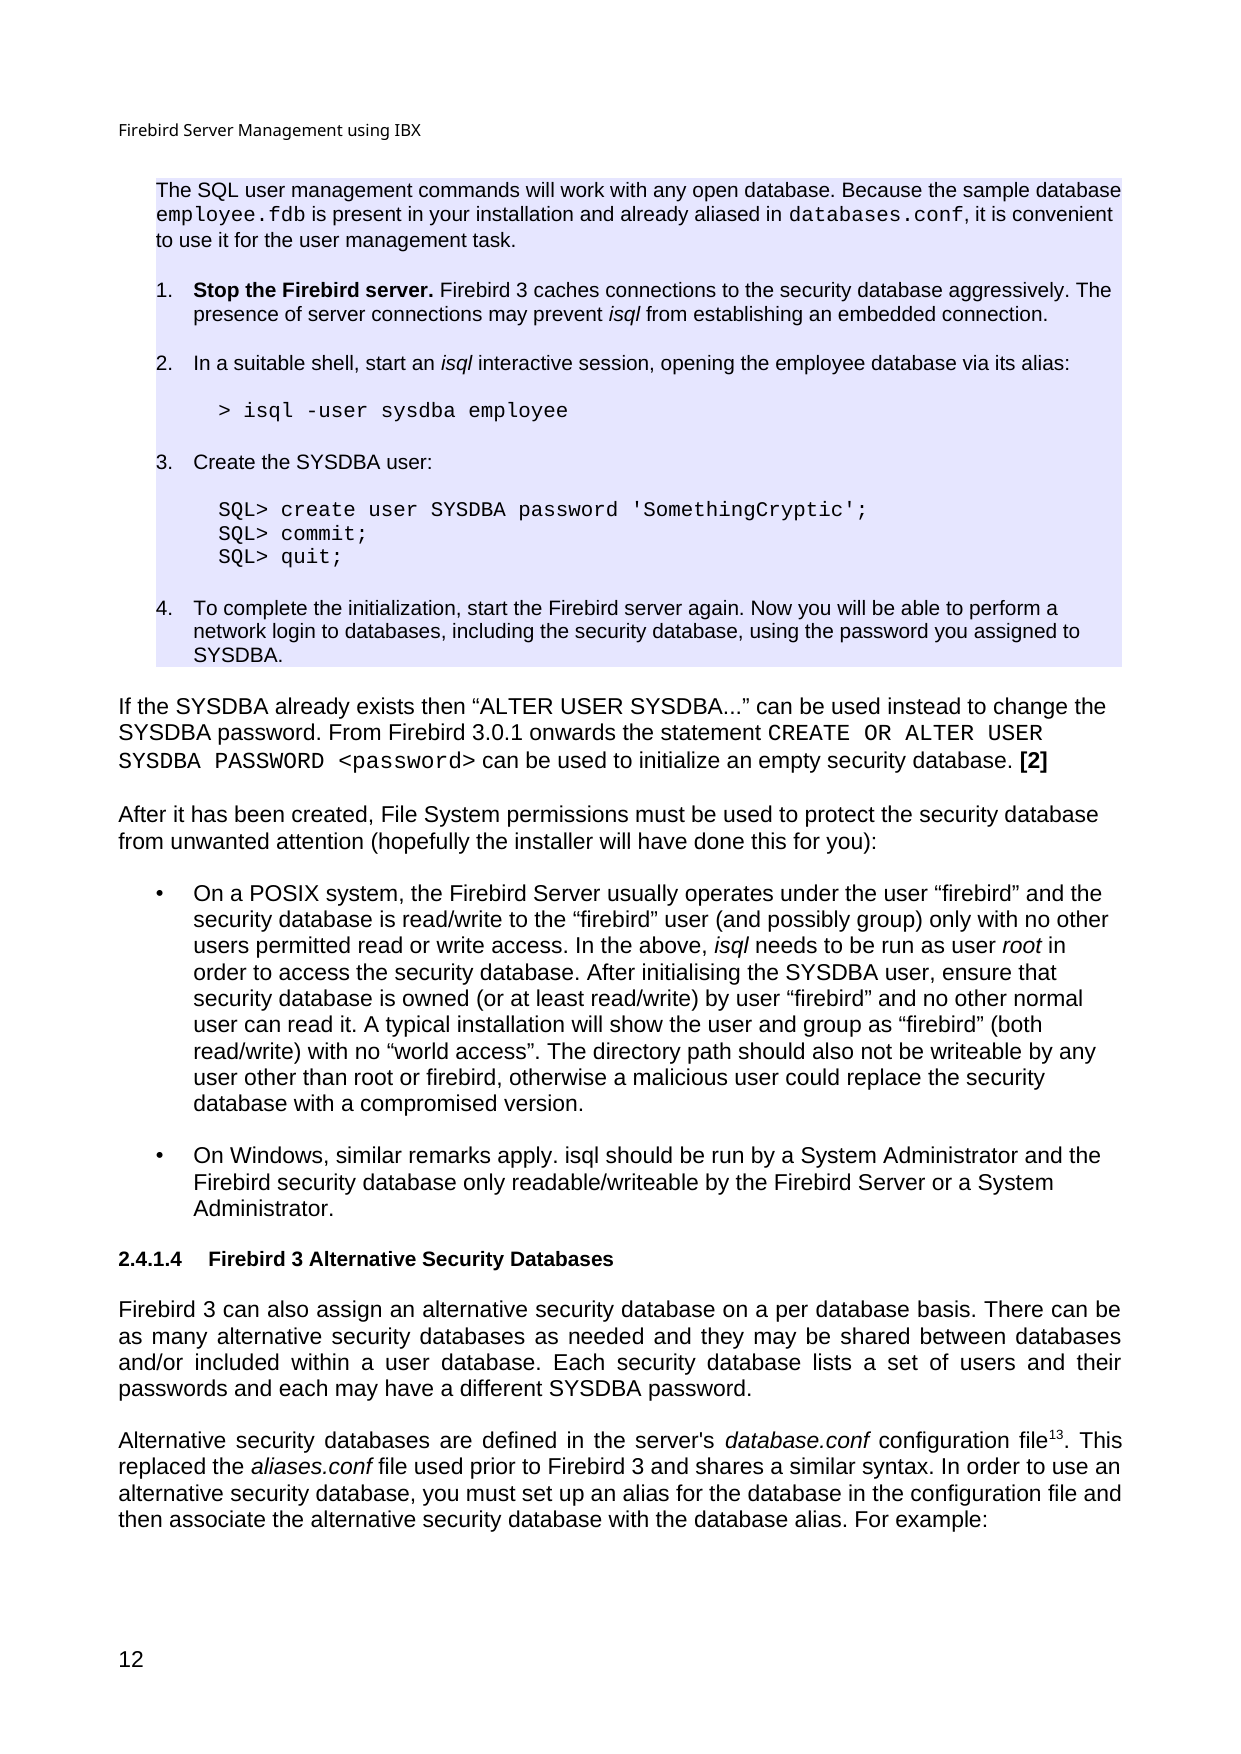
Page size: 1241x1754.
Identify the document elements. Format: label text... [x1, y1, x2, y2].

text Firebird 3 can also assign an alternative security database on a per database basis. There can be as many alternative security databases as needed and they may be shared between databases and/or included within a user database. Each security database lists a set of users and their passwords and each may have a different SYSDBA password. [118, 1296, 1122, 1402]
list To complete the initialization, start the Firebird server again. Now you will be able to perform a network login to databases, including the security database, using the password you assigned to SYSDBA. [156, 595, 1122, 667]
list Stop the Firebird server. Firebird 3 caches connections to the security database aggressively. The presence of server connections may prevent isql from establishing an embedded connection. [156, 277, 1122, 325]
list Create the SYSDBA user: [156, 449, 1122, 473]
list On a POSIX system, the Firebird Server usually operates under the user “firebird” and the security database is read/write to the “firebird” user (and possibly group) only with no other users permitted read or write access. In the above, isql needs to be run as user root in order to access the security database. After initialising the SYSDBA user, ensure that security database is owned (or at least read/write) by user “firebird” and no other normal user can read it. A typical installation will show the user and group as “firebird” (both read/write) with no “world access”. The directory path should also not be writeable by any user other than root or firebird, otherwise a malicious user could replace the security database with a compromised version. [156, 879, 1122, 1117]
list SQL> commit; [156, 523, 1122, 546]
text After it has been created, File System permissions must be used to protect the security database from unwanted attention (hopefully the installer will have done this for you): [118, 801, 1122, 854]
list SQL> create user SYSDBA password 'SomethingCryptic'; [156, 499, 1122, 523]
text If the SYSDBA already exists then “ALTER USER SYSDBA...” can be used instead to change the SYSDBA password. From Firebird 3.0.1 onwards the statement CREATE OR ALTER USER SYSDBA PASSWORD <password> can be used to initialize an empty security database. [2] [118, 693, 1122, 776]
list In a suitable shell, start an isql interactive session, opening the employee database via its alias: [156, 351, 1122, 375]
text Alternative security databases are defined in the server's database.conf configuration file. This replaced the aliases.conf file used prior to Firebird 3 and shares a similar syntax. In order to use an alternative security database, you must set up an alias for the database in the configuration file and then associate the alternative security database with the database alias. For example: [118, 1427, 1122, 1532]
text The SQL user management commands will work with any open database. Because the sample database employee.fdb is present in your installation and already aliased in databases.conf, it is convenient to use it for the user management task. [156, 178, 1122, 252]
list SQL> quit; [156, 546, 1122, 570]
list > isql -user sysdba employee [156, 400, 1122, 424]
subtitle Firebird 3 Alternative Security Databases [118, 1247, 1122, 1271]
list On Windows, similar remarks apply. isql should be run by a System Administrator and the Firebird security database only readable/writeable by the Firebird Server or a System Administrator. [156, 1142, 1122, 1221]
